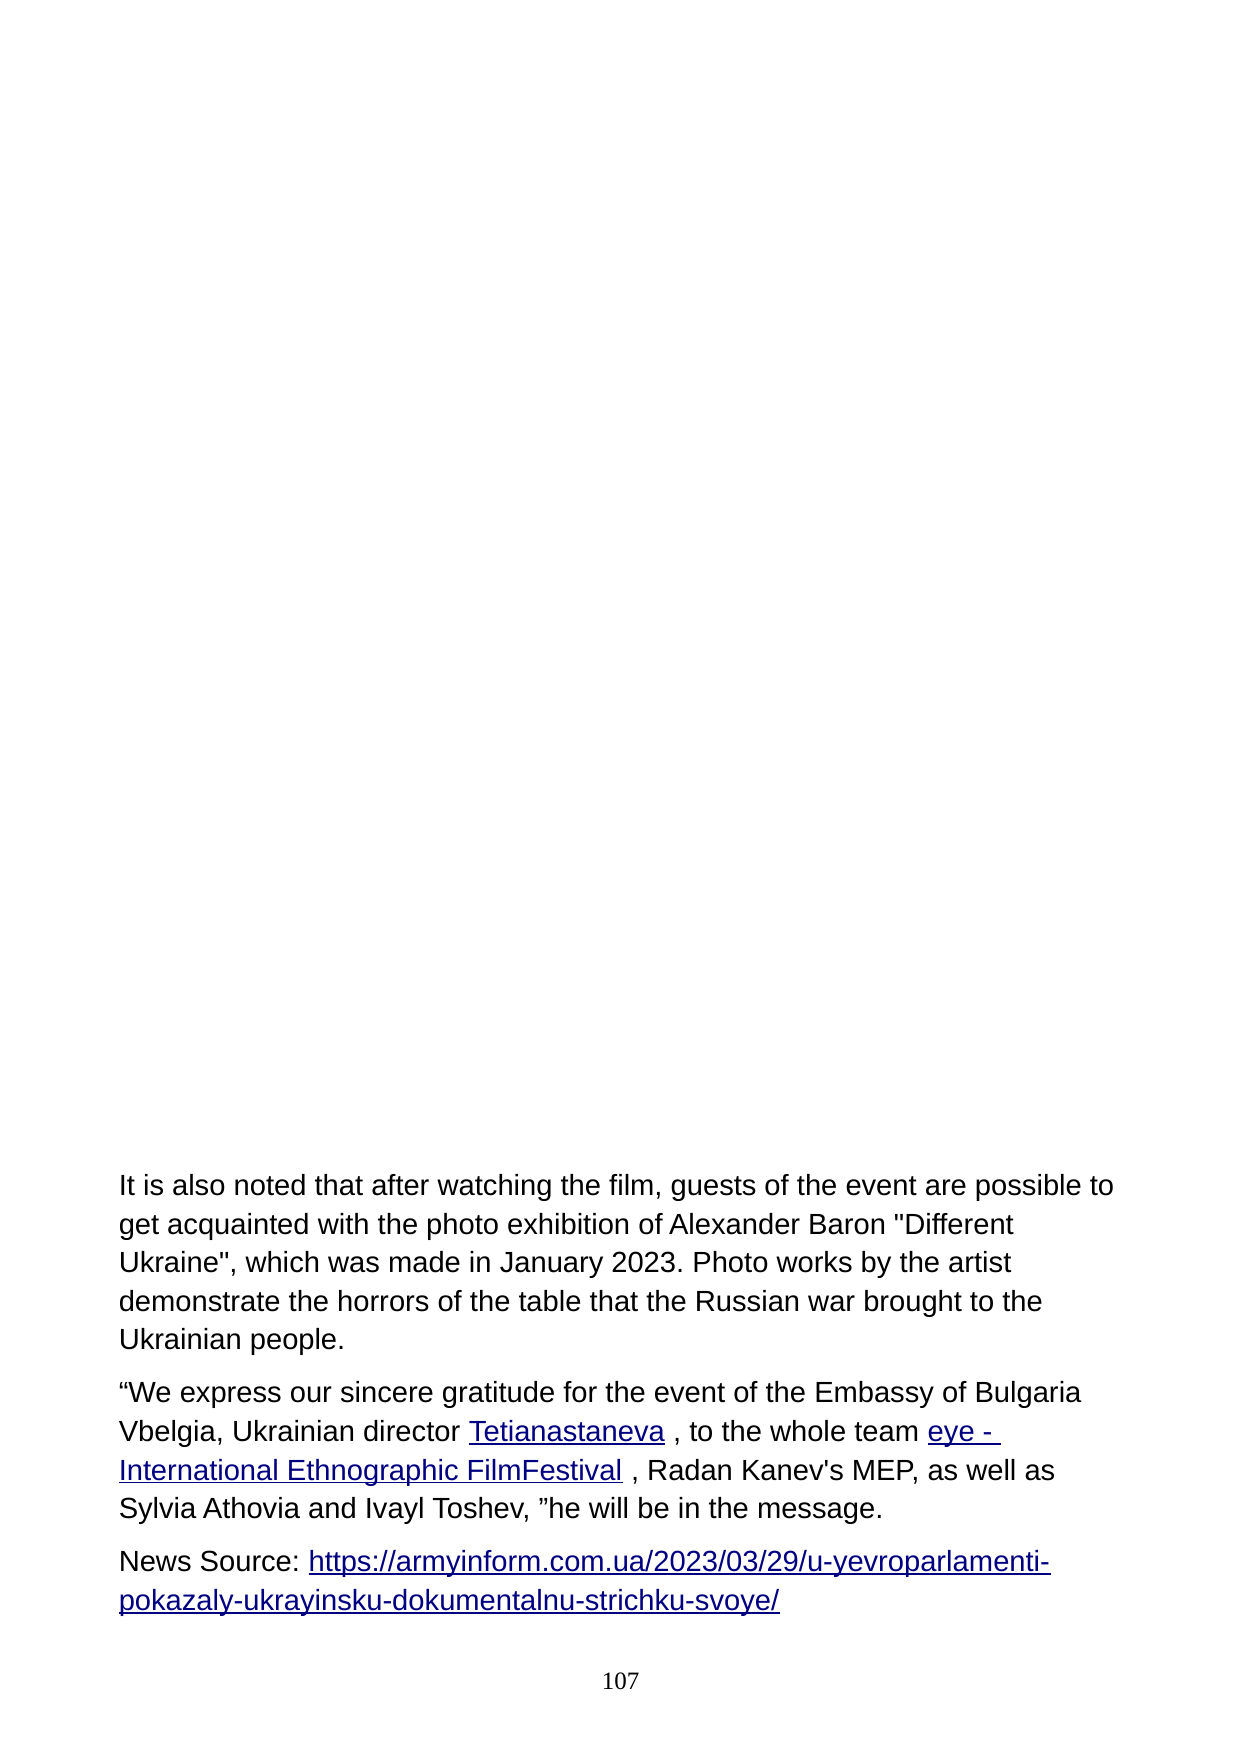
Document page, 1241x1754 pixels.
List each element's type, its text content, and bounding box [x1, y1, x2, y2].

text “We express our sincere gratitude for the event of the Embassy of Bulgaria Vbelgia, Ukrainian director Tetianastaneva , to the whole team eye - International Ethnographic FilmFestival , Radan Kanev's MEP, as well as Sylvia Athovia and Ivayl Toshev, ”he will be in the message. [118, 1376, 1122, 1525]
text It is also noted that after watching the film, guests of the event are possible to get acquainted with the photo exhibition of Alexander Baron "Different Ukraine", which was made in January 2023. Photo works by the artist demonstrate the horrors of the table that the Russian war brought to the Ukrainian people. [118, 118, 1122, 1356]
text News Source: https://armyinform.com.ua/2023/03/29/u-yevroparlamenti-pokazaly-ukrayinsku-dokumentalnu-strichku-svoye/ [118, 1544, 1122, 1616]
